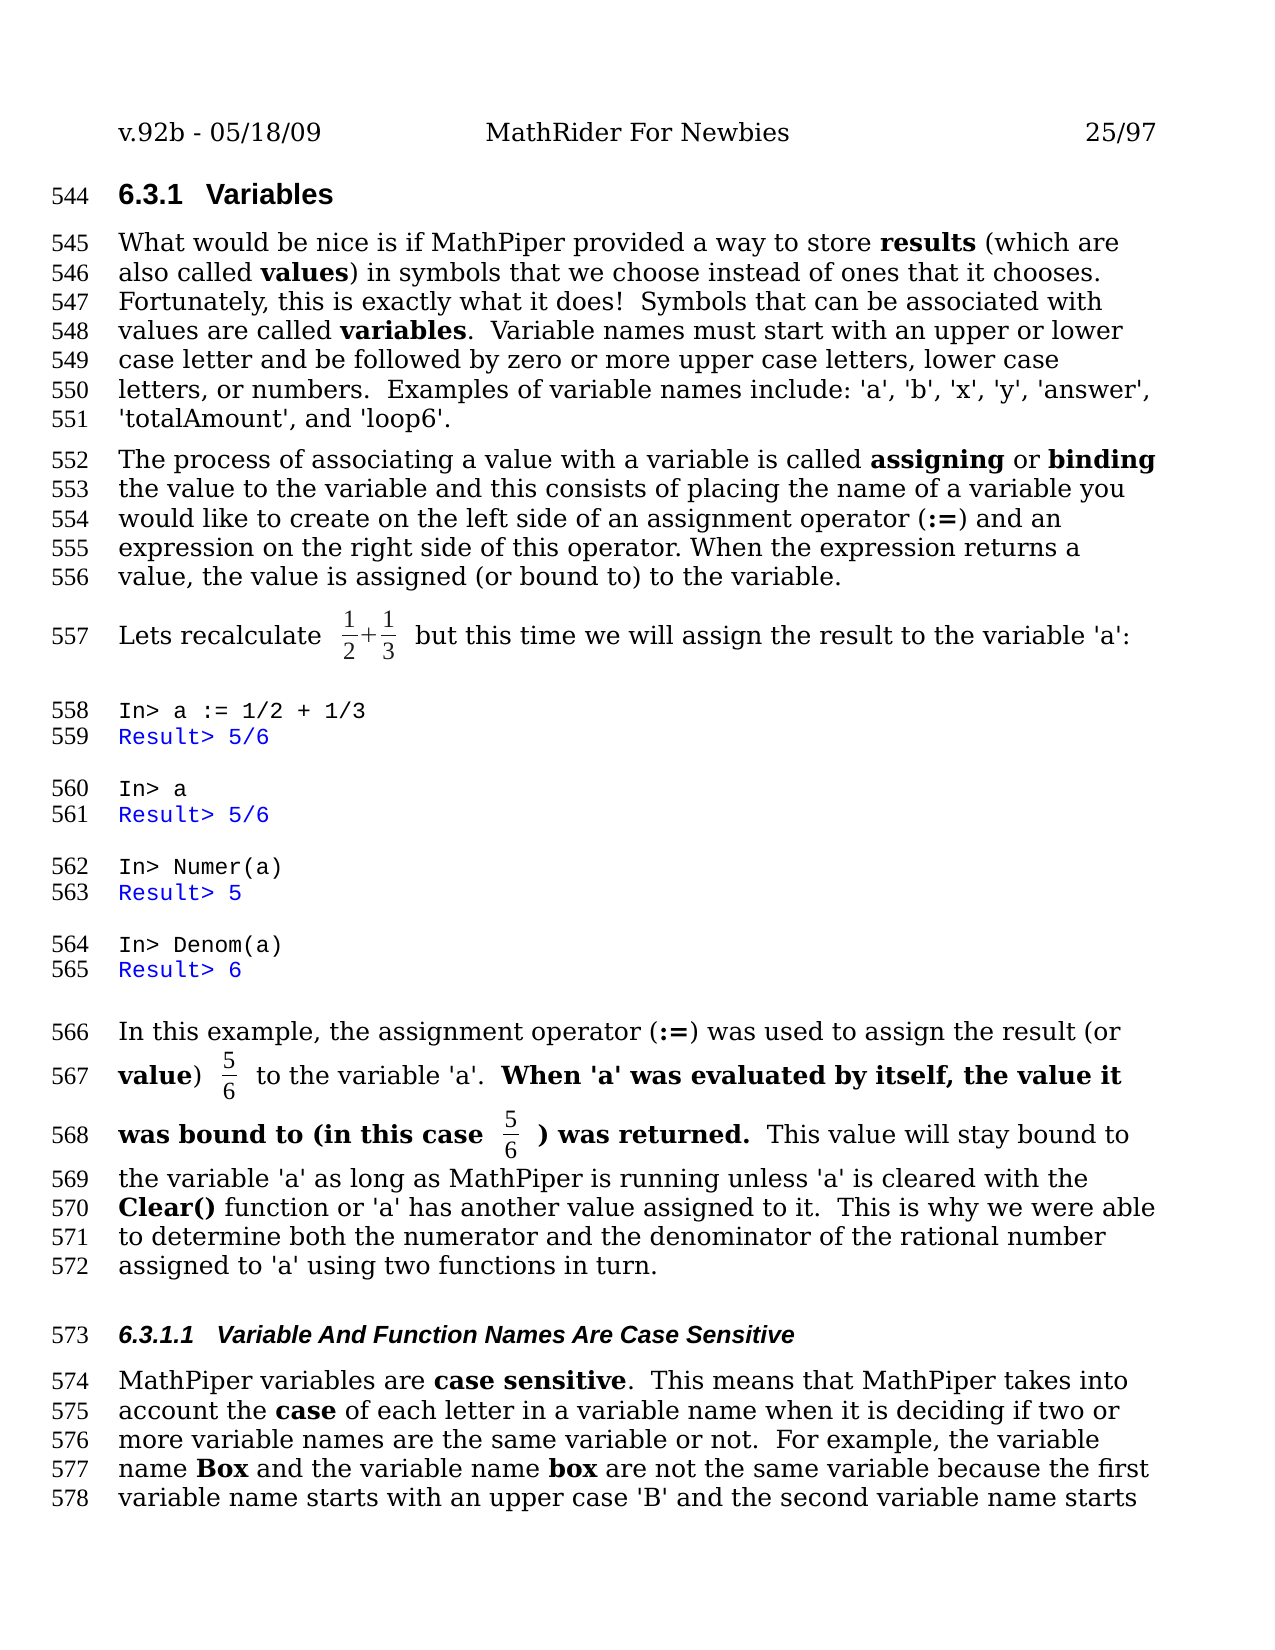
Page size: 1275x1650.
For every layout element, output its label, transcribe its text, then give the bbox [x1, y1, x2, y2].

text What would be nice is if MathPiper provided a way to store results (which are also called values) in symbols that we choose instead of ones that it chooses. Fortunately, this is exactly what it does! Symbols that can be associated with values are called variables. Variable names must start with an upper or lower case letter and be followed by zero or more upper case letters, lower case letters, or numbers. Examples of variable names include: 'a', 'b', 'x', 'y', 'answer', 'totalAmount', and 'loop6'. [118, 228, 1157, 433]
subtitle Variable And Function Names Are Case Sensitive [118, 1320, 1157, 1348]
text The process of associating a value with a variable is called assigning or binding the value to the variable and this consists of placing the name of a variable you would like to create on the left side of an assignment operator (:=) and an expression on the right side of this operator. When the expression returns a value, the value is assigned (or bound to) to the variable. [118, 445, 1157, 591]
text In> a [118, 777, 1157, 803]
text Result> 5/6 [118, 725, 1157, 751]
text Lets recalculatebut this time we will assign the result to the variable 'a': [118, 603, 1157, 667]
text In this example, the assignment operator (:=) was used to assign the result (or value)to the variable 'a'. When 'a' was evaluated by itself, the value it was bound to (in this case) was returned. This value will stay bound to the variable 'a' as long as MathPiper is running unless 'a' is cleared with the Clear() function or 'a' has another value assigned to it. This is why we were able to determine both the numerator and the denominator of the rational number assigned to 'a' using two functions in turn. [118, 1017, 1157, 1281]
text In> Denom(a) [118, 933, 1157, 959]
subtitle Variables [118, 177, 1157, 210]
text In> a := 1/2 + 1/3 [118, 699, 1157, 725]
text Result> 6 [118, 959, 1157, 985]
text Result> 5/6 [118, 803, 1157, 829]
text Result> 5 [118, 881, 1157, 907]
text MathPiper variables are case sensitive. This means that MathPiper takes into account the case of each letter in a variable name when it is deciding if two or more variable names are the same variable or not. For example, the variable name Box and the variable name box are not the same variable because the first variable name starts with an upper case 'B' and the second variable name starts [118, 1366, 1157, 1513]
text In> Numer(a) [118, 855, 1157, 881]
